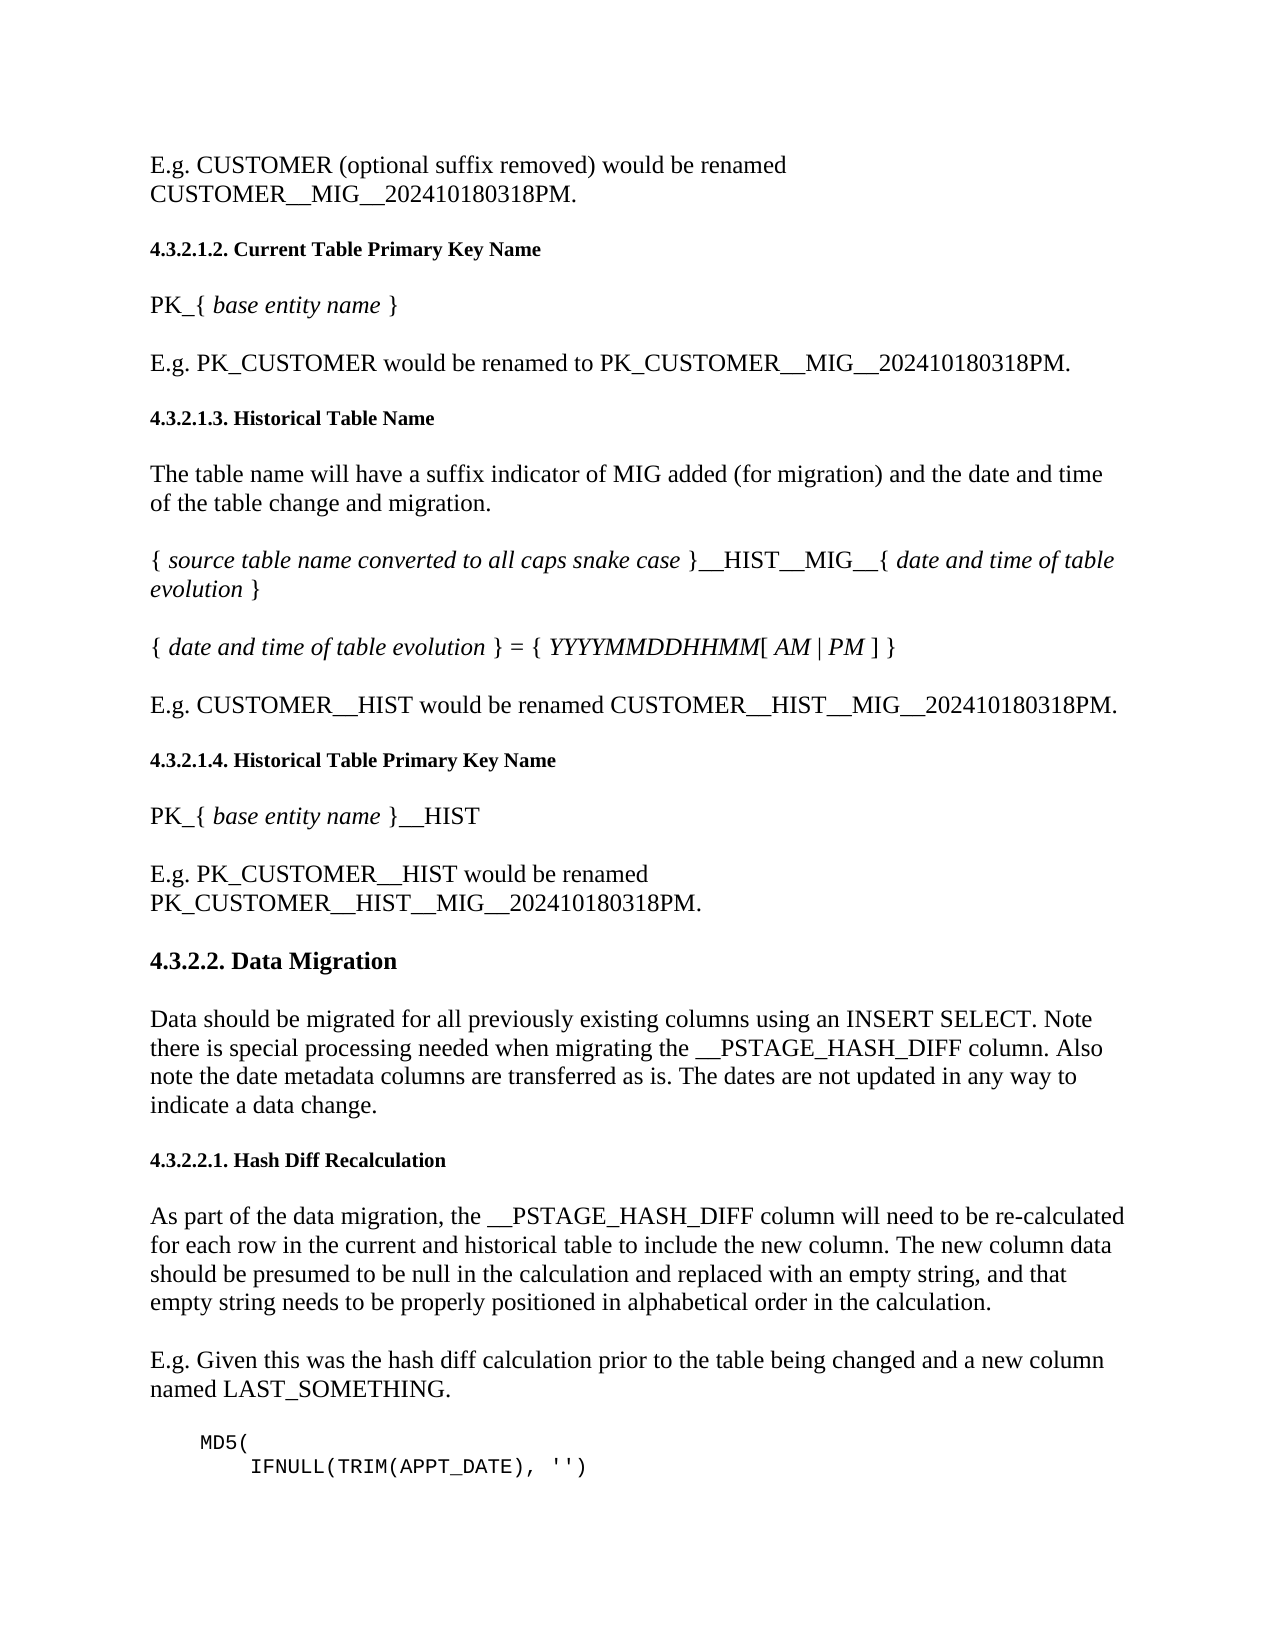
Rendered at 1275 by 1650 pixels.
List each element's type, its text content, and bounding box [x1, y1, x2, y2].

text The table name will have a suffix indicator of MIG added (for migration) and the date and time of the table change and migration. [150, 459, 1125, 516]
subtitle 4.3.2.1.3. Historical Table Name [150, 406, 1125, 430]
text MD5( [150, 1432, 1125, 1456]
text E.g. CUSTOMER (optional suffix removed) would be renamed CUSTOMER__MIG__202410180318PM. [150, 150, 1125, 207]
text E.g. PK_CUSTOMER__HIST would be renamed PK_CUSTOMER__HIST__MIG__202410180318PM. [150, 859, 1125, 917]
text { date and time of table evolution } = { YYYYMMDDHHMM[ AM | PM ] } [150, 632, 1125, 661]
text IFNULL(TRIM(APPT_DATE), '') [150, 1456, 1125, 1479]
text Data should be migrated for all previously existing columns using an INSERT SELECT. Note there is special processing needed when migrating the __PSTAGE_HASH_DIFF column. Also note the date metadata columns are transferred as is. The dates are not updated in any way to indicate a data change. [150, 1004, 1125, 1119]
text PK_{ base entity name } [150, 290, 1125, 319]
text E.g. CUSTOMER__HIST would be renamed CUSTOMER__HIST__MIG__202410180318PM. [150, 690, 1125, 719]
text PK_{ base entity name }__HIST [150, 801, 1125, 830]
subtitle 4.3.2.1.2. Current Table Primary Key Name [150, 237, 1125, 261]
text E.g. Given this was the hash diff calculation prior to the table being changed and a new column named LAST_SOMETHING. [150, 1345, 1125, 1403]
subtitle 4.3.2.2.1. Hash Diff Recalculation [150, 1148, 1125, 1172]
text As part of the data migration, the __PSTAGE_HASH_DIFF column will need to be re-calculated for each row in the current and historical table to include the new column. The new column data should be presumed to be null in the calculation and replaced with an empty string, and that empty string needs to be properly positioned in alphabetical order in the calculation. [150, 1201, 1125, 1316]
subtitle 4.3.2.1.4. Historical Table Primary Key Name [150, 748, 1125, 772]
text { source table name converted to all caps snake case }__HIST__MIG__{ date and time of table evolution } [150, 546, 1125, 603]
subtitle 4.3.2.2. Data Migration [150, 946, 1125, 975]
text E.g. PK_CUSTOMER would be renamed to PK_CUSTOMER__MIG__202410180318PM. [150, 348, 1125, 377]
